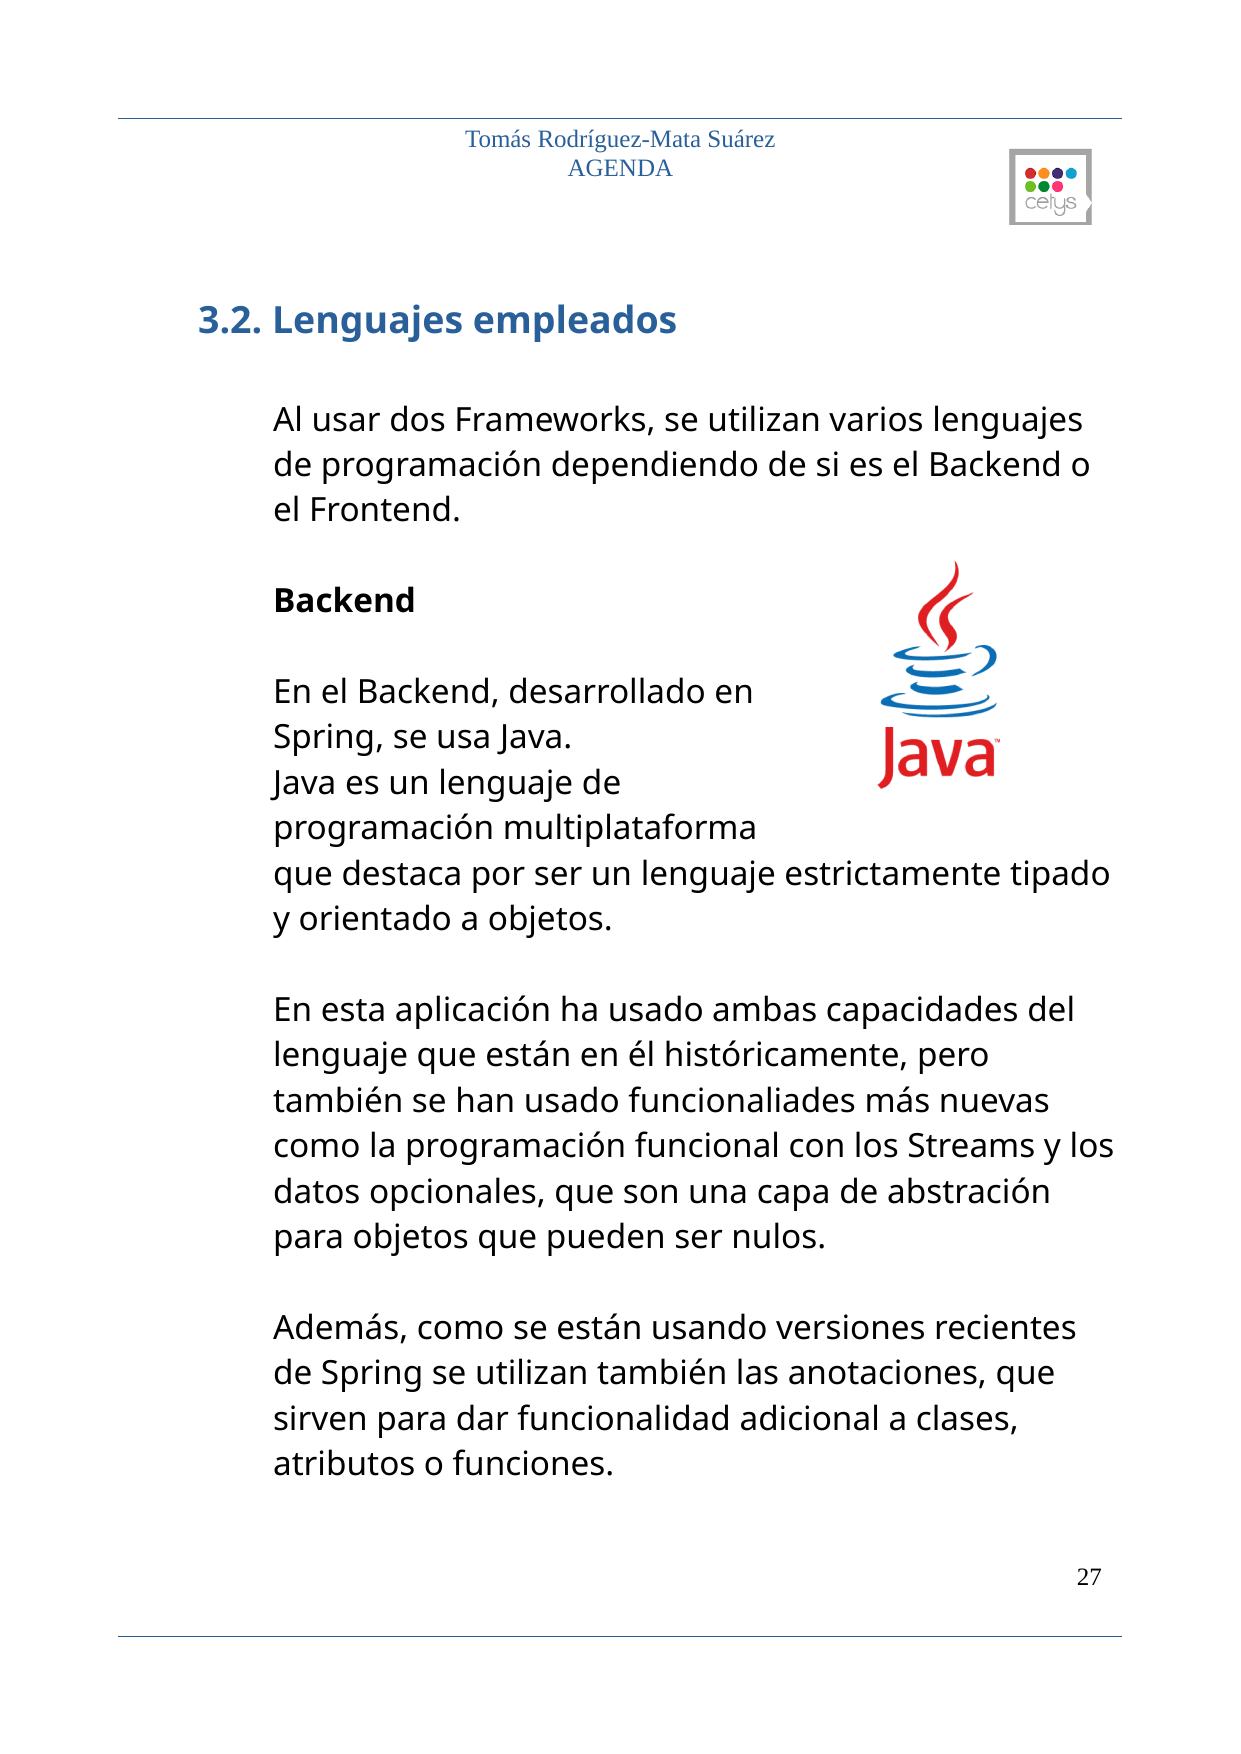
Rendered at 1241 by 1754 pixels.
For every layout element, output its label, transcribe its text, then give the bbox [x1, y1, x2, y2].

list Al usar dos Frameworks, se utilizan varios lenguajes de programación dependiendo de si es el Backend o el Frontend. Backend En el Backend, desarrollado en Spring, se usa Java. Java es un lenguaje de programación multiplataforma que destaca por ser un lenguaje estrictamente tipado y orientado a objetos. En esta aplicación ha usado ambas capacidades del lenguaje que están en él históricamente, pero también se han usado funcionaliades más nuevas como la programación funcional con los Streams y los datos opcionales, que son una capa de abstración para objetos que pueden ser nulos. Además, como se están usando versiones recientes de Spring se utilizan también las anotaciones, que sirven para dar funcionalidad adicional a clases, atributos o funciones. [235, 395, 1116, 1485]
picture [986, 124, 1117, 225]
picture [804, 540, 1073, 809]
text 3.2. Lenguajes empleados [124, 293, 1116, 344]
